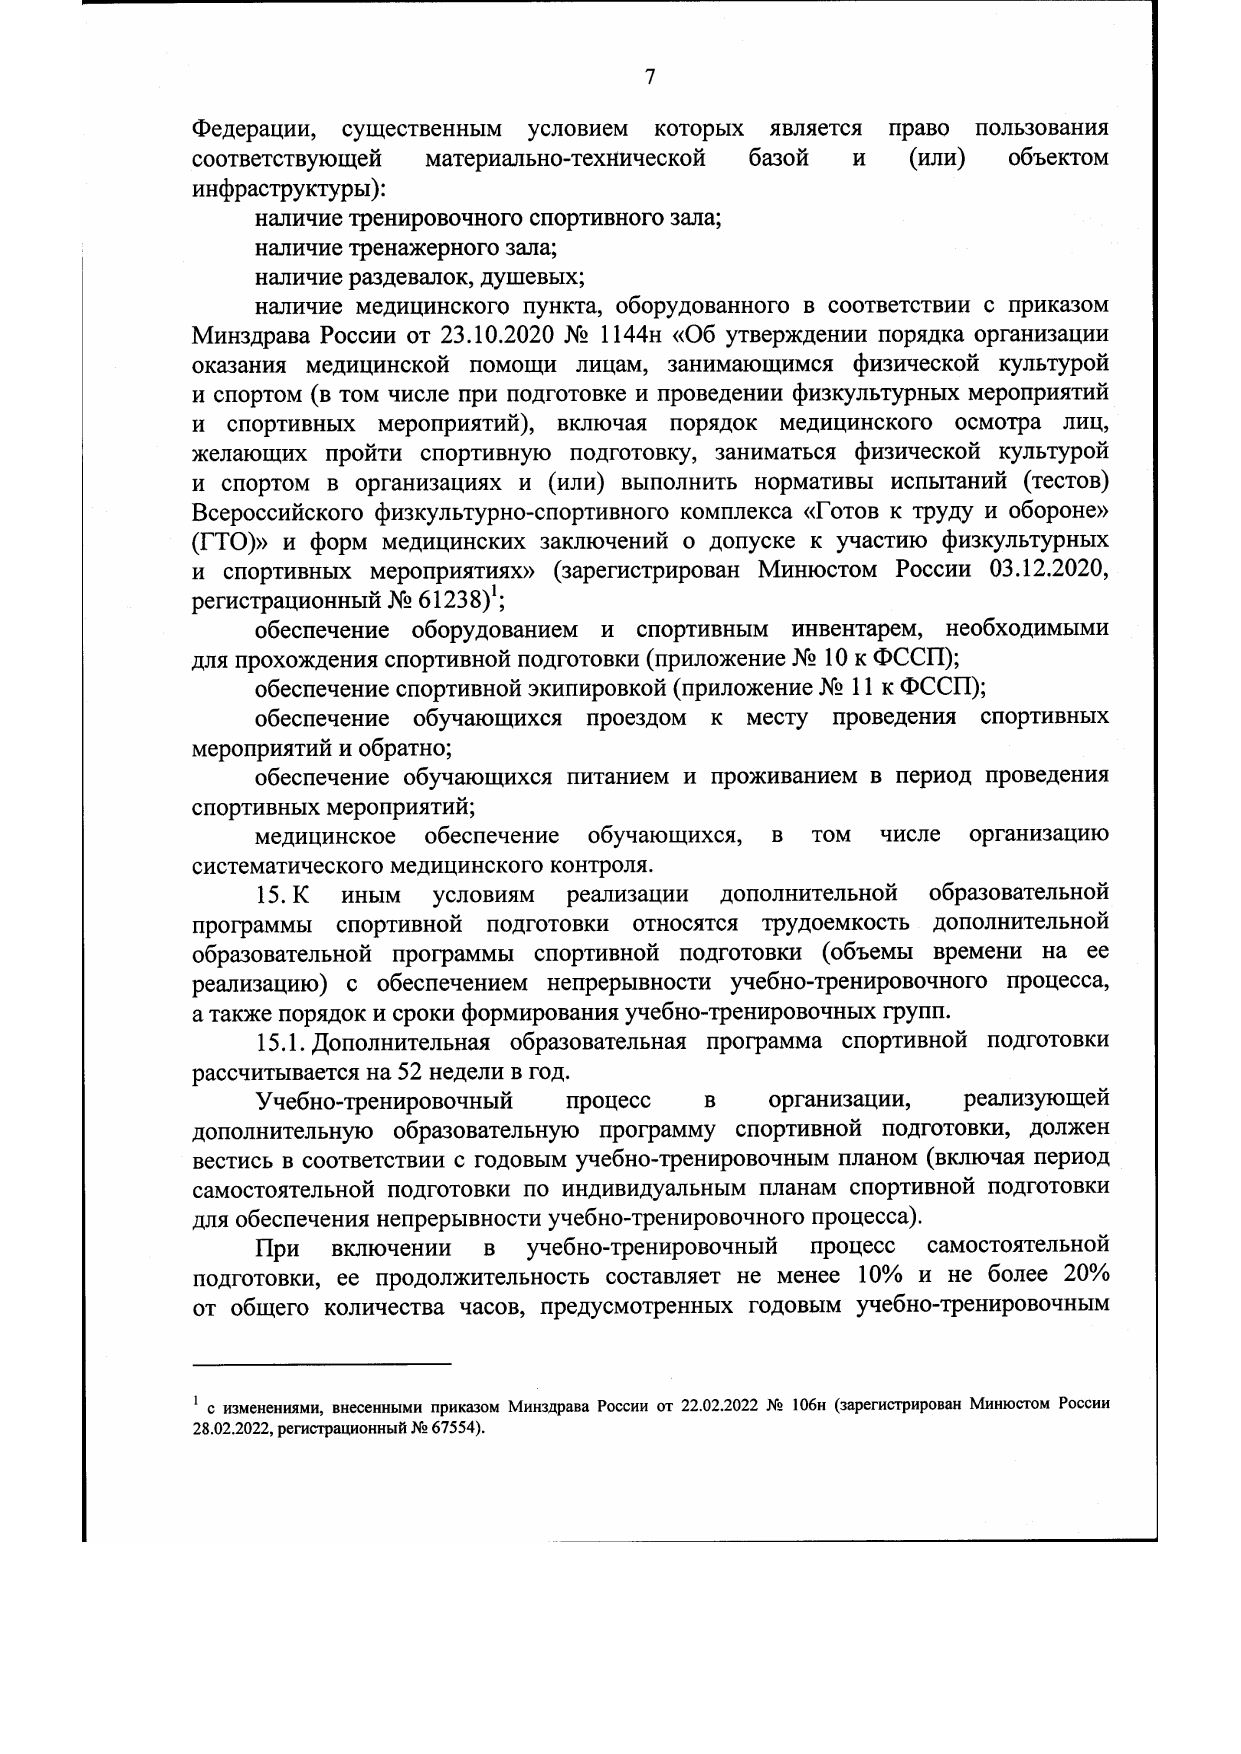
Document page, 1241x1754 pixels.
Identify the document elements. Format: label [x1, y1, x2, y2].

picture [82, 0, 1158, 1542]
